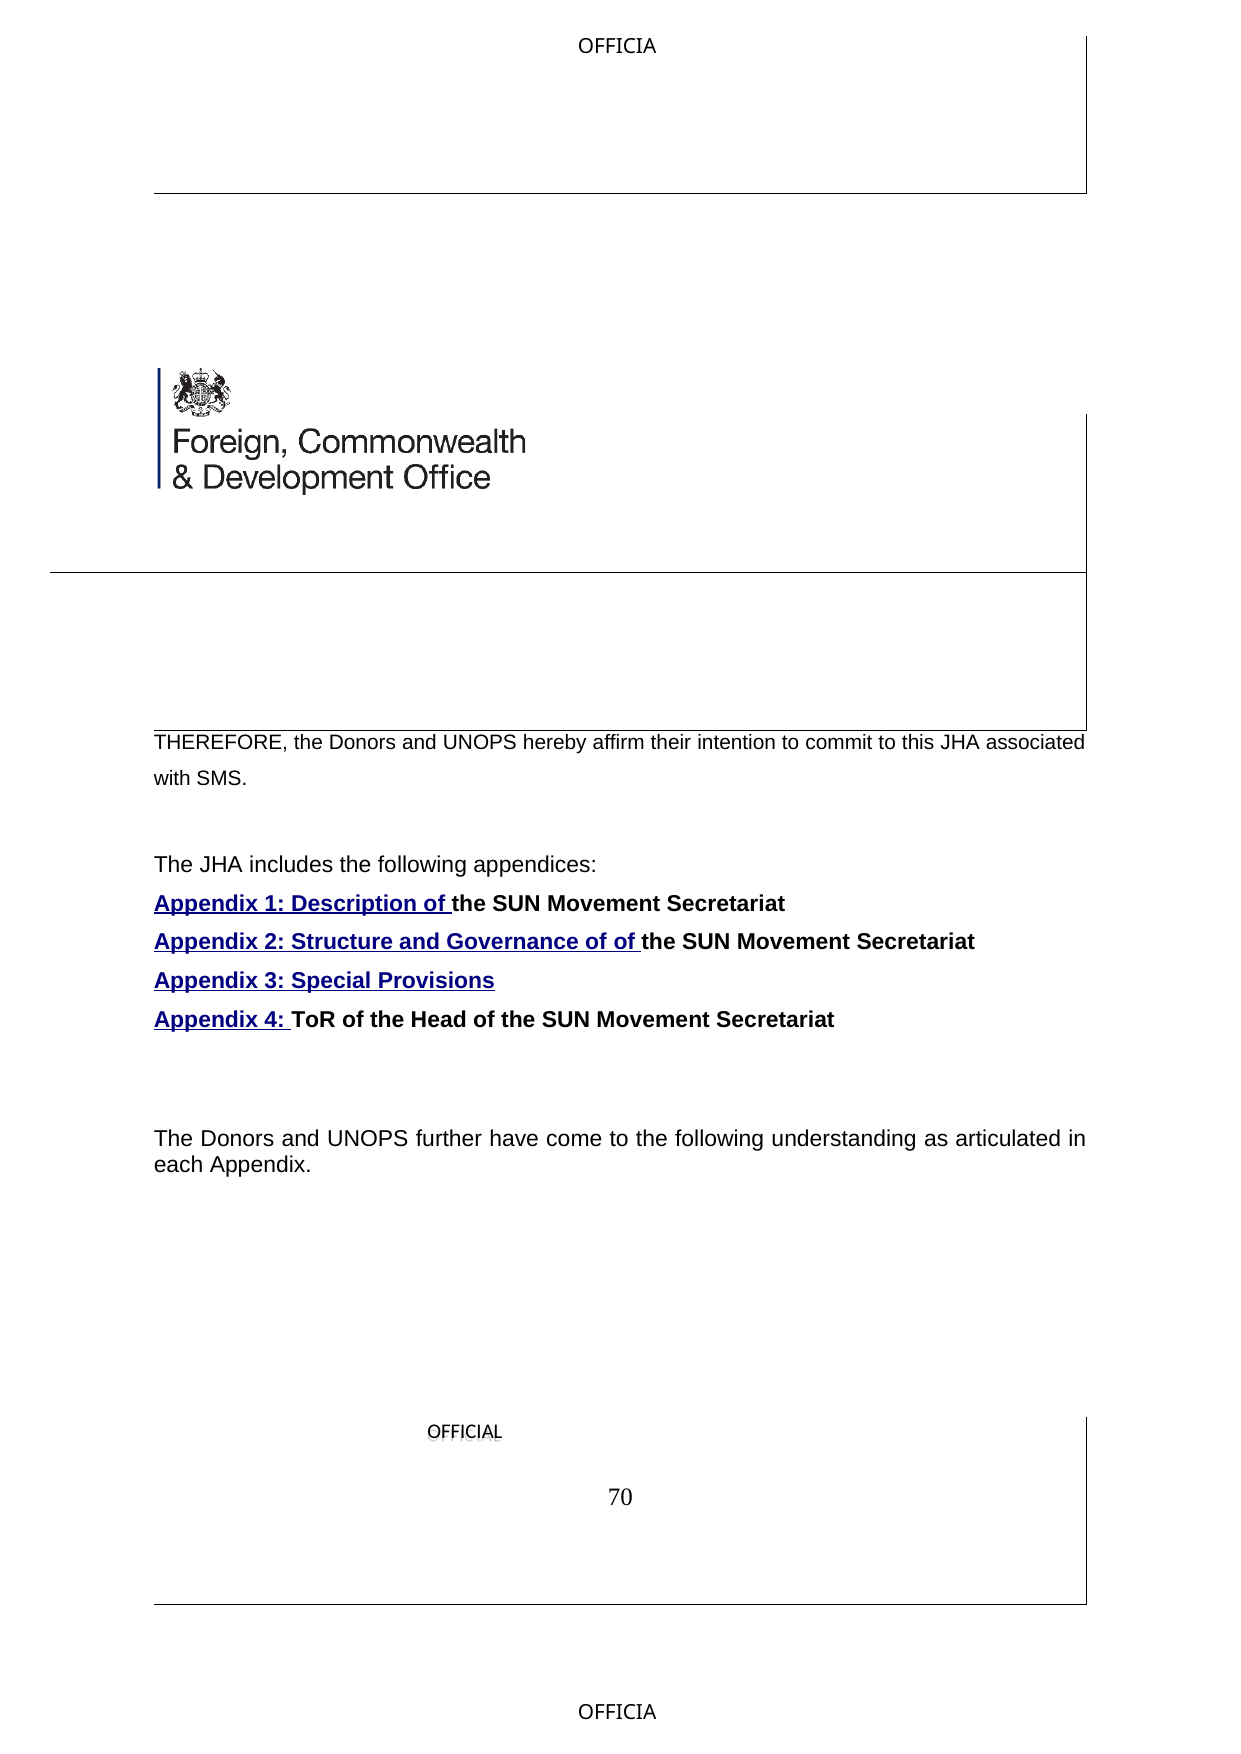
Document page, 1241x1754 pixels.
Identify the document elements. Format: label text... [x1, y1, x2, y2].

text The JHA includes the following appendices: [153, 851, 1087, 877]
text Appendix 2: Structure and Governance of of the SUN Movement Secretariat [153, 928, 1087, 955]
text THEREFORE, the Donors and UNOPS hereby affirm their intention to commit to this JHA associated with SMS. [153, 730, 1087, 790]
text Appendix 4: ToR of the Head of the SUN Movement Secretariat [153, 1006, 1087, 1032]
text The Donors and UNOPS further have come to the following understanding as articulated in each Appendix. [153, 1125, 1087, 1178]
text Appendix 3: Special Provisions [153, 967, 1087, 993]
text Appendix 1: Description of the SUN Movement Secretariat [153, 889, 1087, 916]
